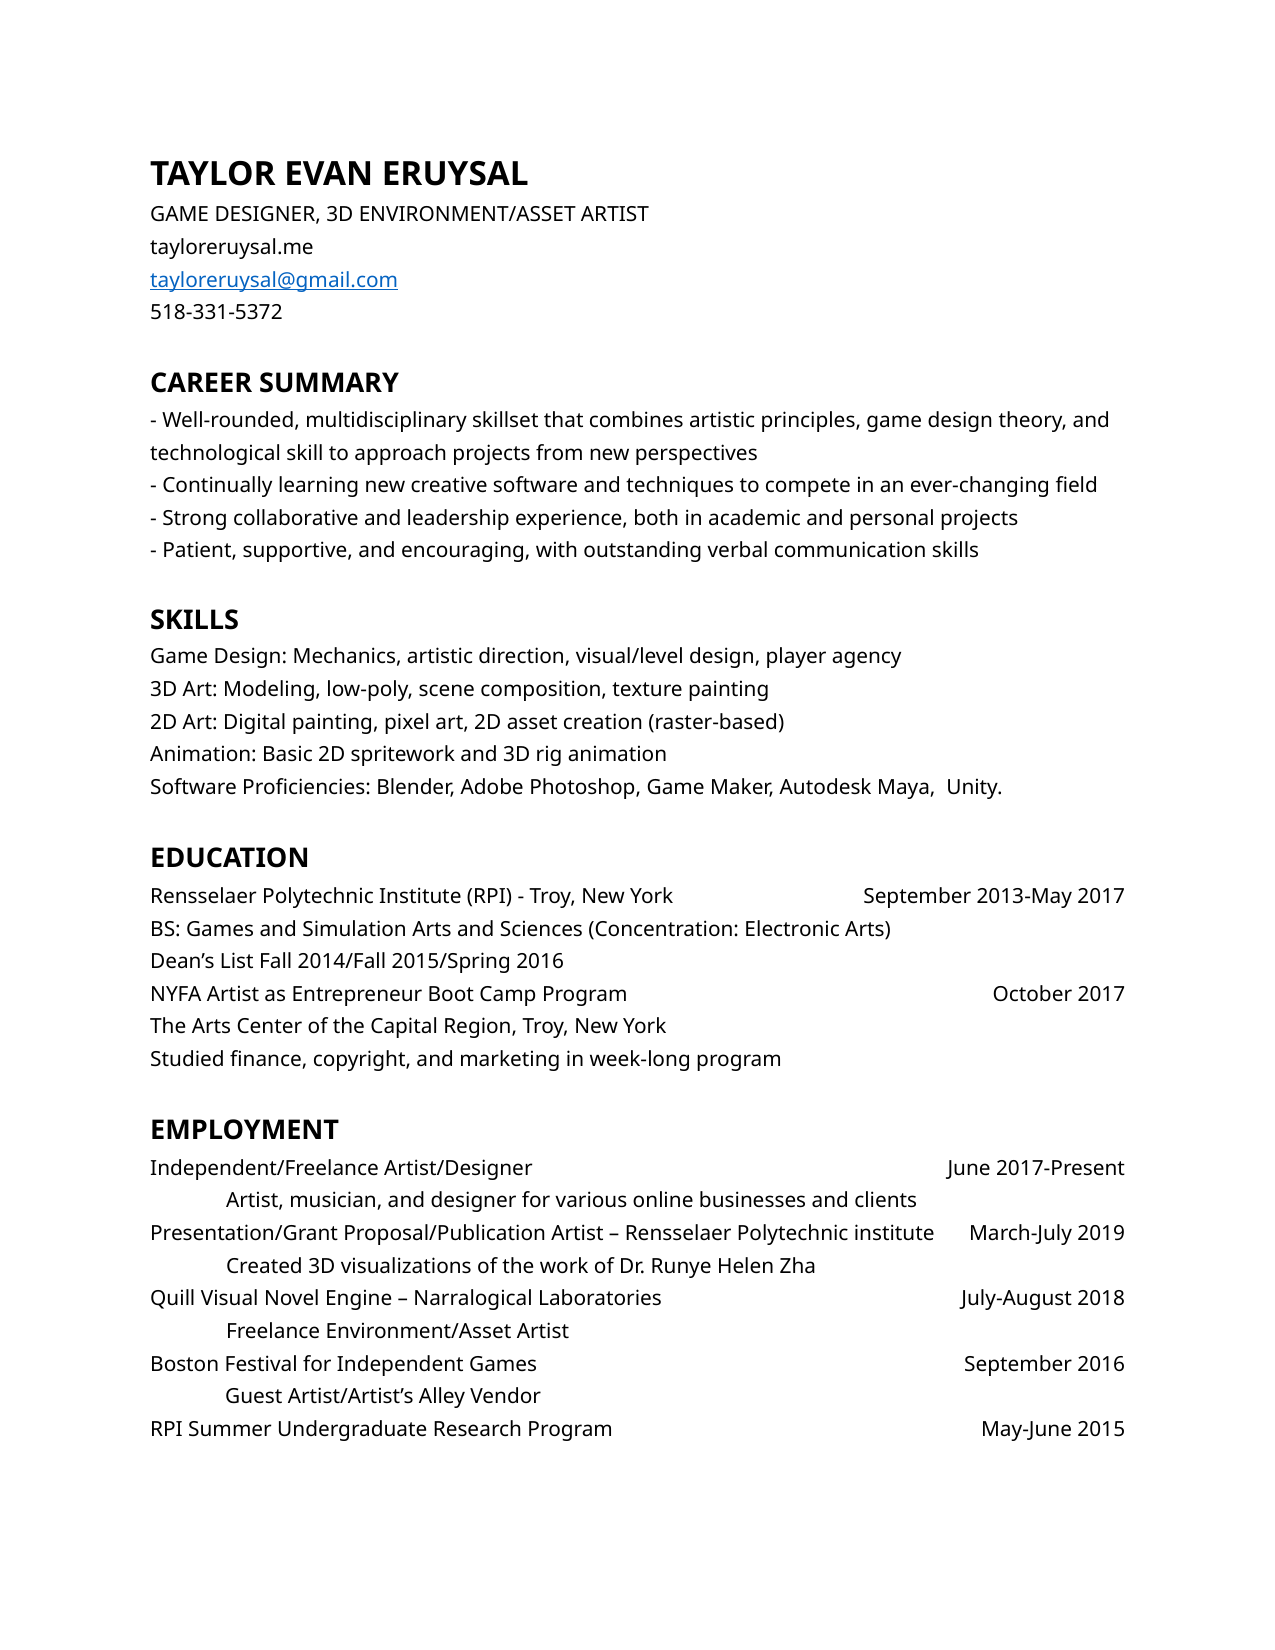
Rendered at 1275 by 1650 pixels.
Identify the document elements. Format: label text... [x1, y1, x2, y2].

text - Strong collaborative and leadership experience, both in academic and personal projects [150, 503, 1125, 531]
text NYFA Artist as Entrepreneur Boot Camp Program October 2017 [150, 979, 1125, 1007]
text TAYLOR EVAN ERUYSAL GAME DESIGNER, 3D ENVIRONMENT/ASSET ARTIST [150, 150, 1125, 228]
text RPI Summer Undergraduate Research Program May-June 2015 [150, 1414, 1125, 1442]
text tayloreruysal@gmail.com [150, 265, 1125, 293]
text BS: Games and Simulation Arts and Sciences (Concentration: Electronic Arts) [150, 914, 1125, 942]
text EMPLOYMENT [150, 1077, 1125, 1147]
text Independent/Freelance Artist/Designer June 2017-Present Artist, musician, and designer for various online businesses and clients Presentation/Grant Proposal/Publication Artist – Rensselaer Polytechnic institute March-July 2019 Created 3D visualizations of the work of Dr. Runye Helen Zha Quill Visual Novel Engine – Narralogical Laboratories July-August 2018 Freelance Environment/Asset Artist Boston Festival for Independent Games September 2016 [150, 1153, 1125, 1377]
text SKILLS Game Design: Mechanics, artistic direction, visual/level design, player agency 3D Art: Modeling, low-poly, scene composition, texture painting [150, 601, 1125, 703]
text 2D Art: Digital painting, pixel art, 2D asset creation (raster-based) Animation: Basic 2D spritework and 3D rig animation Software Proficiencies: Blender, Adobe Photoshop, Game Maker, Autodesk Maya, Unity. EDUCATION [150, 707, 1125, 876]
text Rensselaer Polytechnic Institute (RPI) - Troy, New York September 2013-May 2017 [150, 881, 1125, 909]
text 518-331-5372 [150, 297, 1125, 326]
text CAREER SUMMARY - Well-rounded, multidisciplinary skillset that combines artistic principles, game design theory, and technological skill to approach projects from new perspectives - Continually learning new creative software and techniques to compete in an ever-changing field [150, 330, 1125, 499]
text tayloreruysal.me [150, 232, 1125, 261]
text The Arts Center of the Capital Region, Troy, New York Studied finance, copyright, and marketing in week-long program [150, 1011, 1125, 1072]
text Dean’s List Fall 2014/Fall 2015/Spring 2016 [150, 946, 1125, 975]
text - Patient, supportive, and encouraging, with outstanding verbal communication skills [150, 535, 1125, 564]
text Guest Artist/Artist’s Alley Vendor [150, 1381, 1125, 1410]
